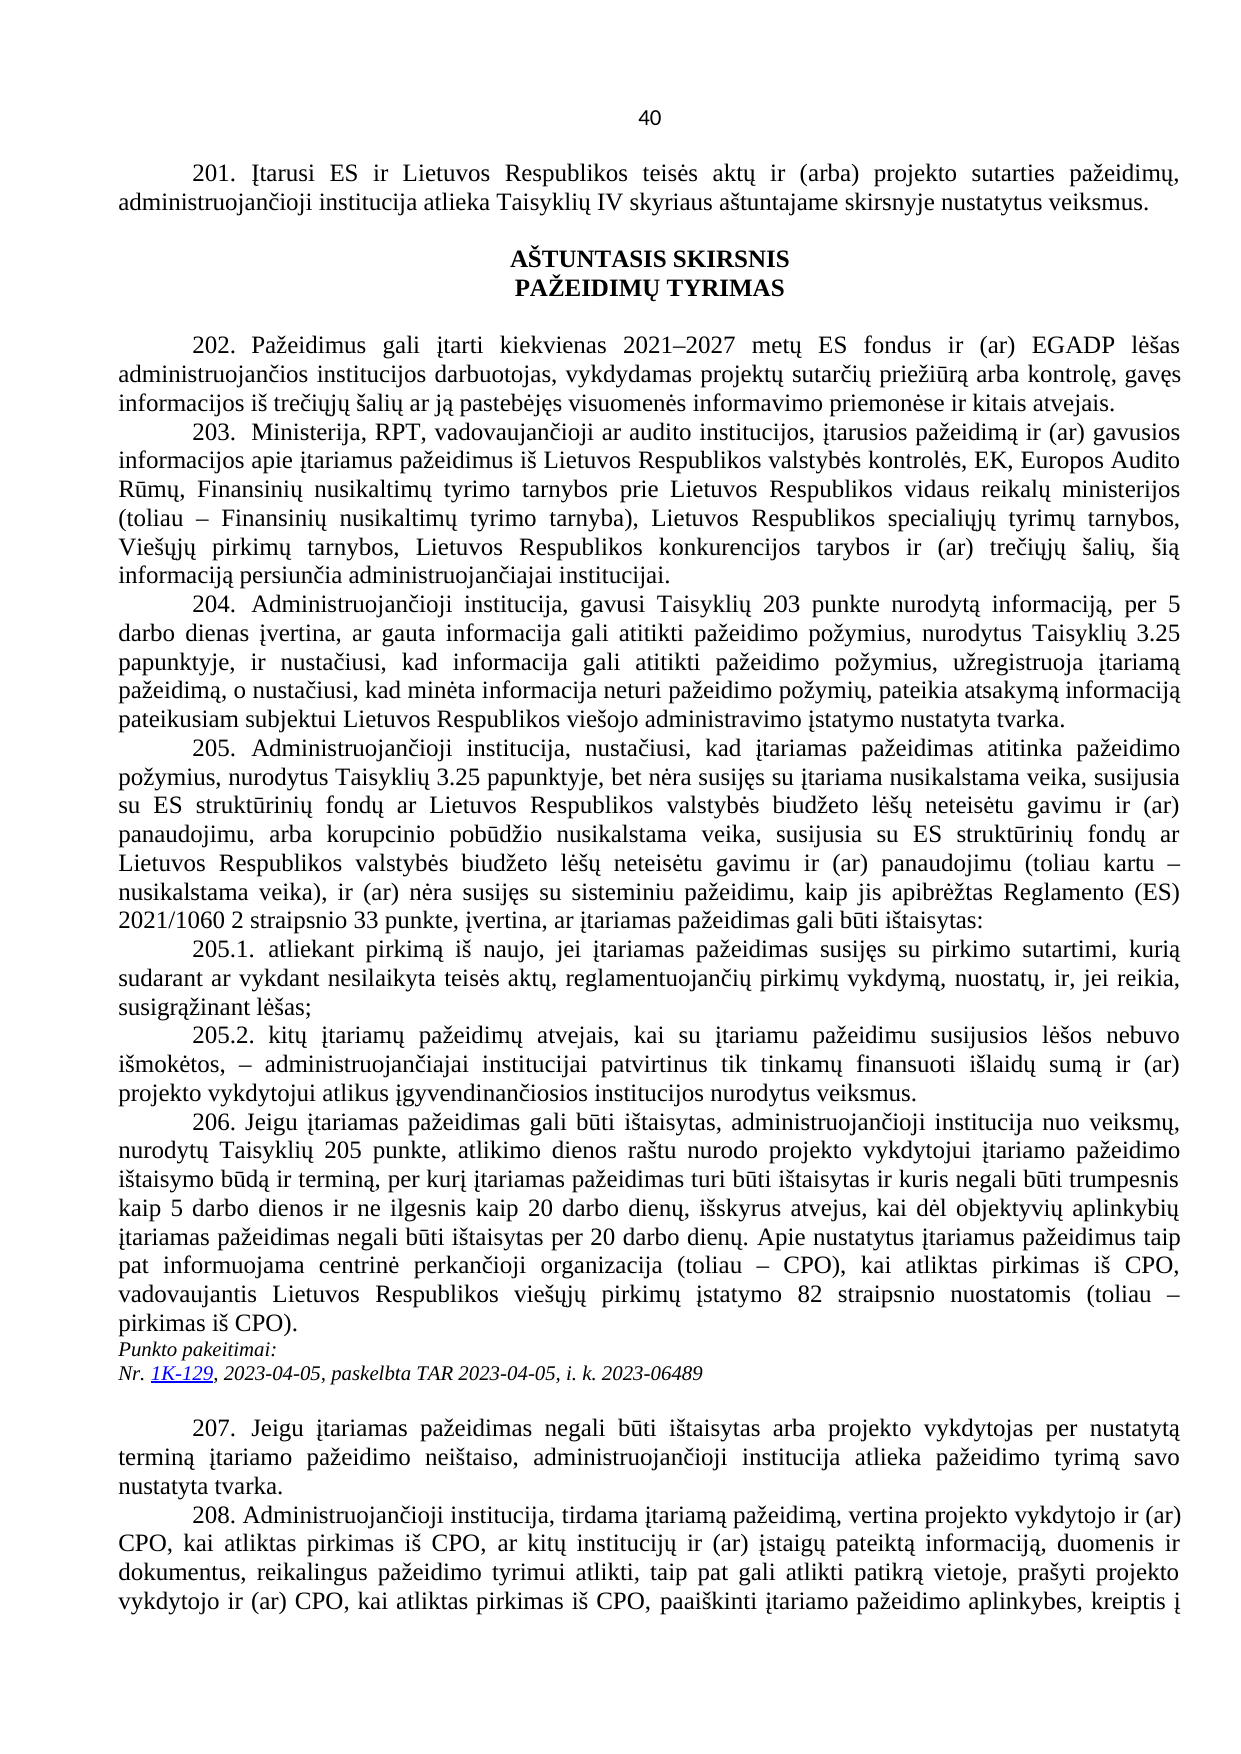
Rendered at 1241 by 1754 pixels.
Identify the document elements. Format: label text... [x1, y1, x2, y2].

text 205.2. kitų įtariamų pažeidimų atvejais, kai su įtariamu pažeidimu susijusios lėšos nebuvo išmokėtos, – administruojančiajai institucijai patvirtinus tik tinkamų finansuoti išlaidų sumą ir (ar) projekto vykdytojui atlikus įgyvendinančiosios institucijos nurodytus veiksmus. [118, 1020, 1181, 1107]
text 202. Pažeidimus gali įtarti kiekvienas 2021–2027 metų ES fondus ir (ar) EGADP lėšas administruojančios institucijos darbuotojas, vykdydamas projektų sutarčių priežiūrą arba kontrolę, gavęs informacijos iš trečiųjų šalių ar ją pastebėjęs visuomenės informavimo priemonėse ir kitais atvejais. [118, 330, 1181, 417]
text 207. Jeigu įtariamas pažeidimas negali būti ištaisytas arba projekto vykdytojas per nustatytą terminą įtariamo pažeidimo neištaiso, administruojančioji institucija atlieka pažeidimo tyrimą savo nustatyta tvarka. [118, 1413, 1181, 1500]
subtitle PAŽEIDIMŲ TYRIMAS [118, 273, 1181, 302]
text 206. Jeigu įtariamas pažeidimas gali būti ištaisytas, administruojančioji institucija nuo veiksmų, nurodytų Taisyklių 205 punkte, atlikimo dienos raštu nurodo projekto vykdytojui įtariamo pažeidimo ištaisymo būdą ir terminą, per kurį įtariamas pažeidimas turi būti ištaisytas ir kuris negali būti trumpesnis kaip 5 darbo dienos ir ne ilgesnis kaip 20 darbo dienų, išskyrus atvejus, kai dėl objektyvių aplinkybių įtariamas pažeidimas negali būti ištaisytas per 20 darbo dienų. Apie nustatytus įtariamus pažeidimus taip pat informuojama centrinė perkančioji organizacija (toliau – CPO), kai atliktas pirkimas iš CPO, vadovaujantis Lietuvos Respublikos viešųjų pirkimų įstatymo 82 straipsnio nuostatomis (toliau – pirkimas iš CPO). [118, 1107, 1181, 1337]
subtitle AŠTUNTASIS SKIRSNIS [118, 244, 1181, 273]
text 208. Administruojančioji institucija, tirdama įtariamą pažeidimą, vertina projekto vykdytojo ir (ar) CPO, kai atliktas pirkimas iš CPO, ar kitų institucijų ir (ar) įstaigų pateiktą informaciją, duomenis ir dokumentus, reikalingus pažeidimo tyrimui atlikti, taip pat gali atlikti patikrą vietoje, prašyti projekto vykdytojo ir (ar) CPO, kai atliktas pirkimas iš CPO, paaiškinti įtariamo pažeidimo aplinkybes, kreiptis į [118, 1500, 1181, 1615]
text Punkto pakeitimai: [118, 1337, 1181, 1361]
text 203. Ministerija, RPT, vadovaujančioji ar audito institucijos, įtarusios pažeidimą ir (ar) gavusios informacijos apie įtariamus pažeidimus iš Lietuvos Respublikos valstybės kontrolės, EK, Europos Audito Rūmų, Finansinių nusikaltimų tyrimo tarnybos prie Lietuvos Respublikos vidaus reikalų ministerijos (toliau – Finansinių nusikaltimų tyrimo tarnyba), Lietuvos Respublikos specialiųjų tyrimų tarnybos, Viešųjų pirkimų tarnybos, Lietuvos Respublikos konkurencijos tarybos ir (ar) trečiųjų šalių, šią informaciją persiunčia administruojančiajai institucijai. [118, 417, 1181, 589]
text 204. Administruojančioji institucija, gavusi Taisyklių 203 punkte nurodytą informaciją, per 5 darbo dienas įvertina, ar gauta informacija gali atitikti pažeidimo požymius, nurodytus Taisyklių 3.25 papunktyje, ir nustačiusi, kad informacija gali atitikti pažeidimo požymius, užregistruoja įtariamą pažeidimą, o nustačiusi, kad minėta informacija neturi pažeidimo požymių, pateikia atsakymą informaciją pateikusiam subjektui Lietuvos Respublikos viešojo administravimo įstatymo nustatyta tvarka. [118, 589, 1181, 733]
text 205. Administruojančioji institucija, nustačiusi, kad įtariamas pažeidimas atitinka pažeidimo požymius, nurodytus Taisyklių 3.25 papunktyje, bet nėra susijęs su įtariama nusikalstama veika, susijusia su ES struktūrinių fondų ar Lietuvos Respublikos valstybės biudžeto lėšų neteisėtu gavimu ir (ar) panaudojimu, arba korupcinio pobūdžio nusikalstama veika, susijusia su ES struktūrinių fondų ar Lietuvos Respublikos valstybės biudžeto lėšų neteisėtu gavimu ir (ar) panaudojimu (toliau kartu – nusikalstama veika), ir (ar) nėra susijęs su sisteminiu pažeidimu, kaip jis apibrėžtas Reglamento (ES) 2021/1060 2 straipsnio 33 punkte, įvertina, ar įtariamas pažeidimas gali būti ištaisytas: [118, 733, 1181, 934]
text 205.1. atliekant pirkimą iš naujo, jei įtariamas pažeidimas susijęs su pirkimo sutartimi, kurią sudarant ar vykdant nesilaikyta teisės aktų, reglamentuojančių pirkimų vykdymą, nuostatų, ir, jei reikia, susigrąžinant lėšas; [118, 934, 1181, 1020]
text 201. Įtarusi ES ir Lietuvos Respublikos teisės aktų ir (arba) projekto sutarties pažeidimų, administruojančioji institucija atlieka Taisyklių IV skyriaus aštuntajame skirsnyje nustatytus veiksmus. [118, 158, 1181, 215]
text Nr. 1K-129, 2023-04-05, paskelbta TAR 2023-04-05, i. k. 2023-06489 [118, 1361, 1181, 1385]
